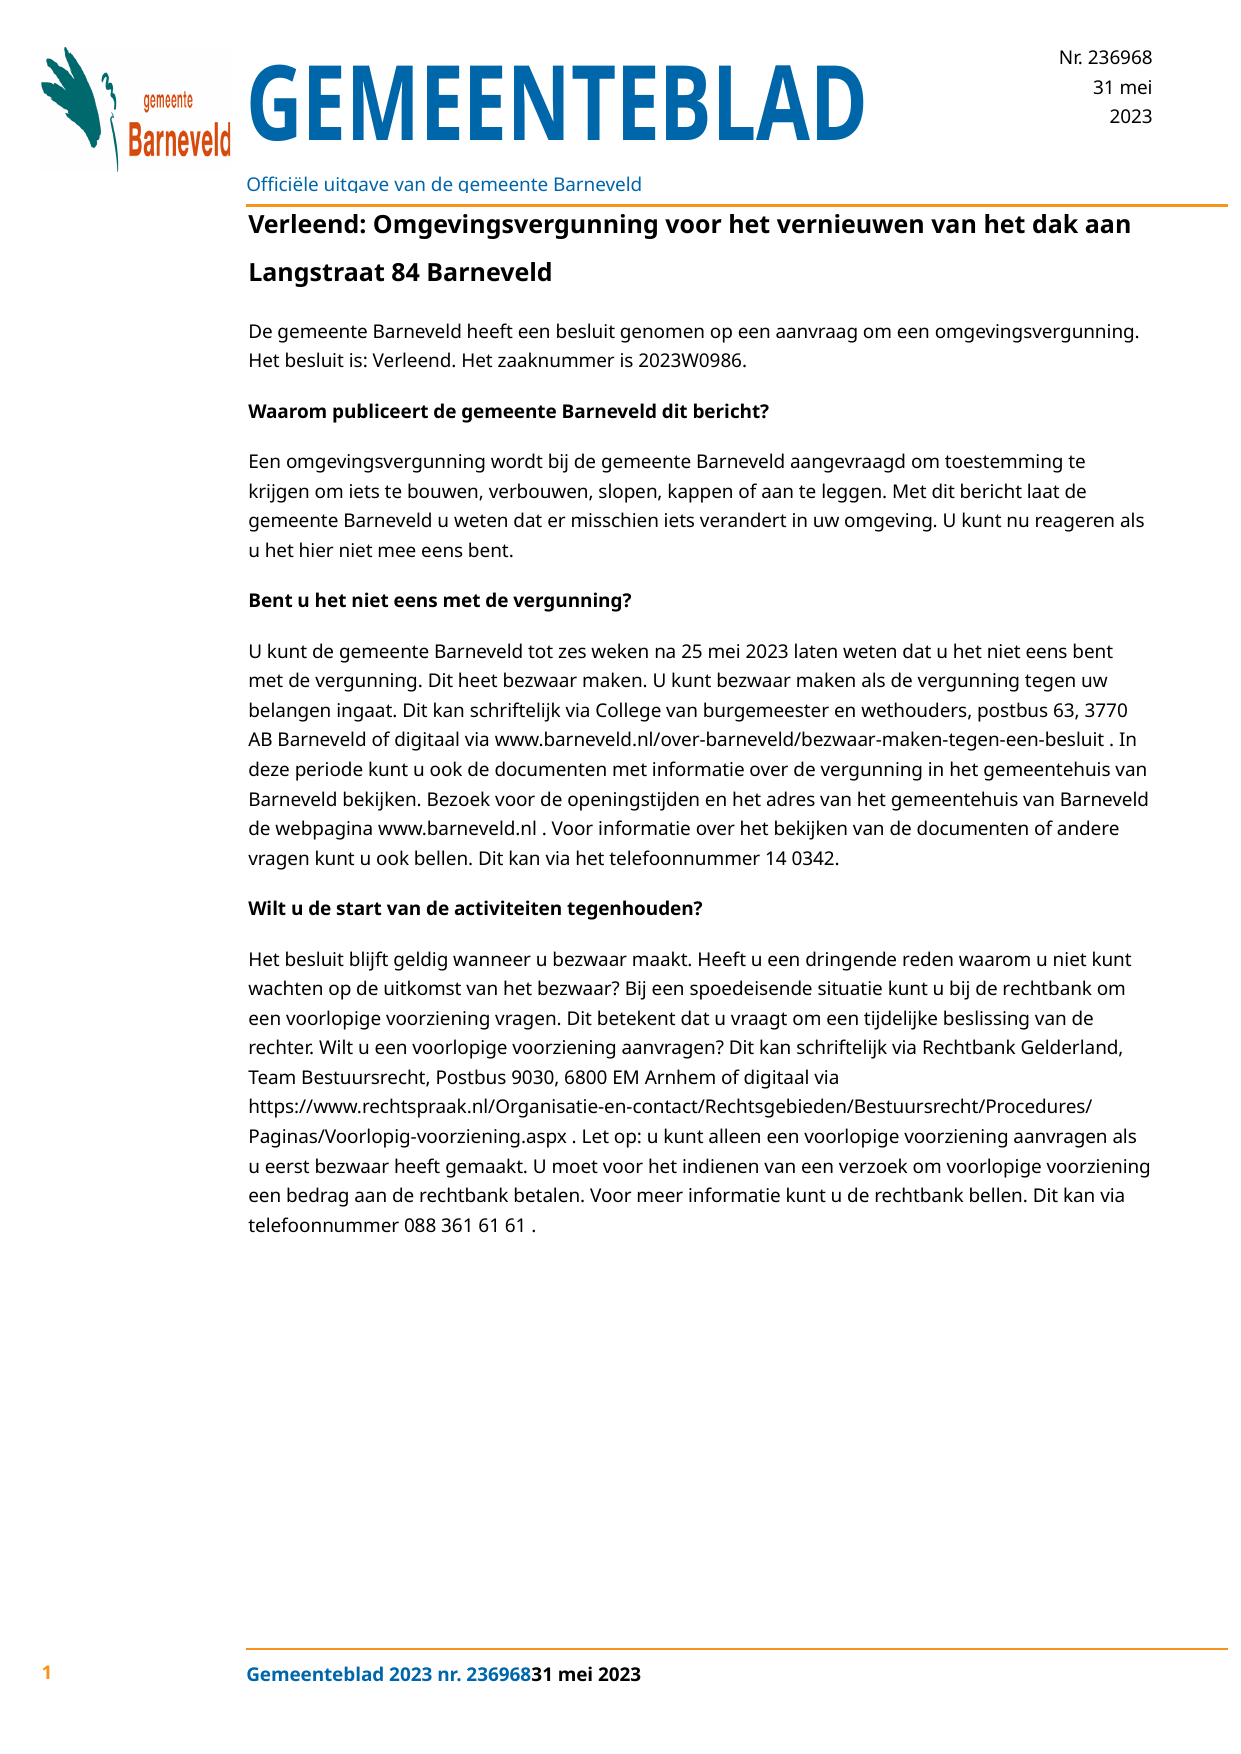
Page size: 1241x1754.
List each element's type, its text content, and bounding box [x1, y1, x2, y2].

text De gemeente Barneveld heeft een besluit genomen op een aanvraag om een omgevingsvergunning. Het besluit is: Verleend. Het zaaknummer is 2023W0986. [248, 318, 1152, 373]
text Verleend: Omgevingsvergunning voor het vernieuwen van het dak aan Langstraat 84 Barneveld [248, 207, 1152, 288]
text U kunt de gemeente Barneveld tot zes weken na 25 mei 2023 laten weten dat u het niet eens bent met de vergunning. Dit heet bezwaar maken. U kunt bezwaar maken als de vergunning tegen uw belangen ingaat. Dit kan schriftelijk via College van burgemeester en wethouders, postbus 63, 3770 AB Barneveld of digitaal via www.barneveld.nl/over-barneveld/bezwaar-maken-tegen-een-besluit . In deze periode kunt u ook de documenten met informatie over de vergunning in het gemeentehuis van Barneveld bekijken. Bezoek voor de openingstijden en het adres van het gemeentehuis van Barneveld de webpagina www.barneveld.nl . Voor informatie over het bekijken van de documenten of andere vragen kunt u ook bellen. Dit kan via het telefoonnummer 14 0342. [248, 638, 1152, 871]
text Een omgevingsvergunning wordt bij de gemeente Barneveld aangevraagd om toestemming te krijgen om iets te bouwen, verbouwen, slopen, kappen of aan te leggen. Met dit bericht laat de gemeente Barneveld u weten dat er misschien iets verandert in uw omgeving. U kunt nu reageren als u het hier niet mee eens bent. [248, 448, 1152, 563]
text Bent u het niet eens met de vergunning? [248, 587, 1152, 613]
picture [41, 47, 231, 172]
text Wilt u de start van de activiteiten tegenhouden? [248, 895, 1152, 921]
text Waarom publiceert de gemeente Barneveld dit bericht? [248, 398, 1152, 424]
text Het besluit blijft geldig wanneer u bezwaar maakt. Heeft u een dringende reden waarom u niet kunt wachten op de uitkomst van het bezwaar? Bij een spoedeisende situatie kunt u bij de rechtbank om een voorlopige voorziening vragen. Dit betekent dat u vraagt om een tijdelijke beslissing van de rechter. Wilt u een voorlopige voorziening aanvragen? Dit kan schriftelijk via Rechtbank Gelderland, Team Bestuursrecht, Postbus 9030, 6800 EM Arnhem of digitaal via https://www.rechtspraak.nl/Organisatie-en-contact/Rechtsgebieden/Bestuursrecht/Procedures/Paginas/Voorlopig-voorziening.aspx . Let op: u kunt alleen een voorlopige voorziening aanvragen als u eerst bezwaar heeft gemaakt. U moet voor het indienen van een verzoek om voorlopige voorziening een bedrag aan de rechtbank betalen. Voor meer informatie kunt u de rechtbank bellen. Dit kan via telefoonnummer 088 361 61 61 . [248, 946, 1152, 1238]
